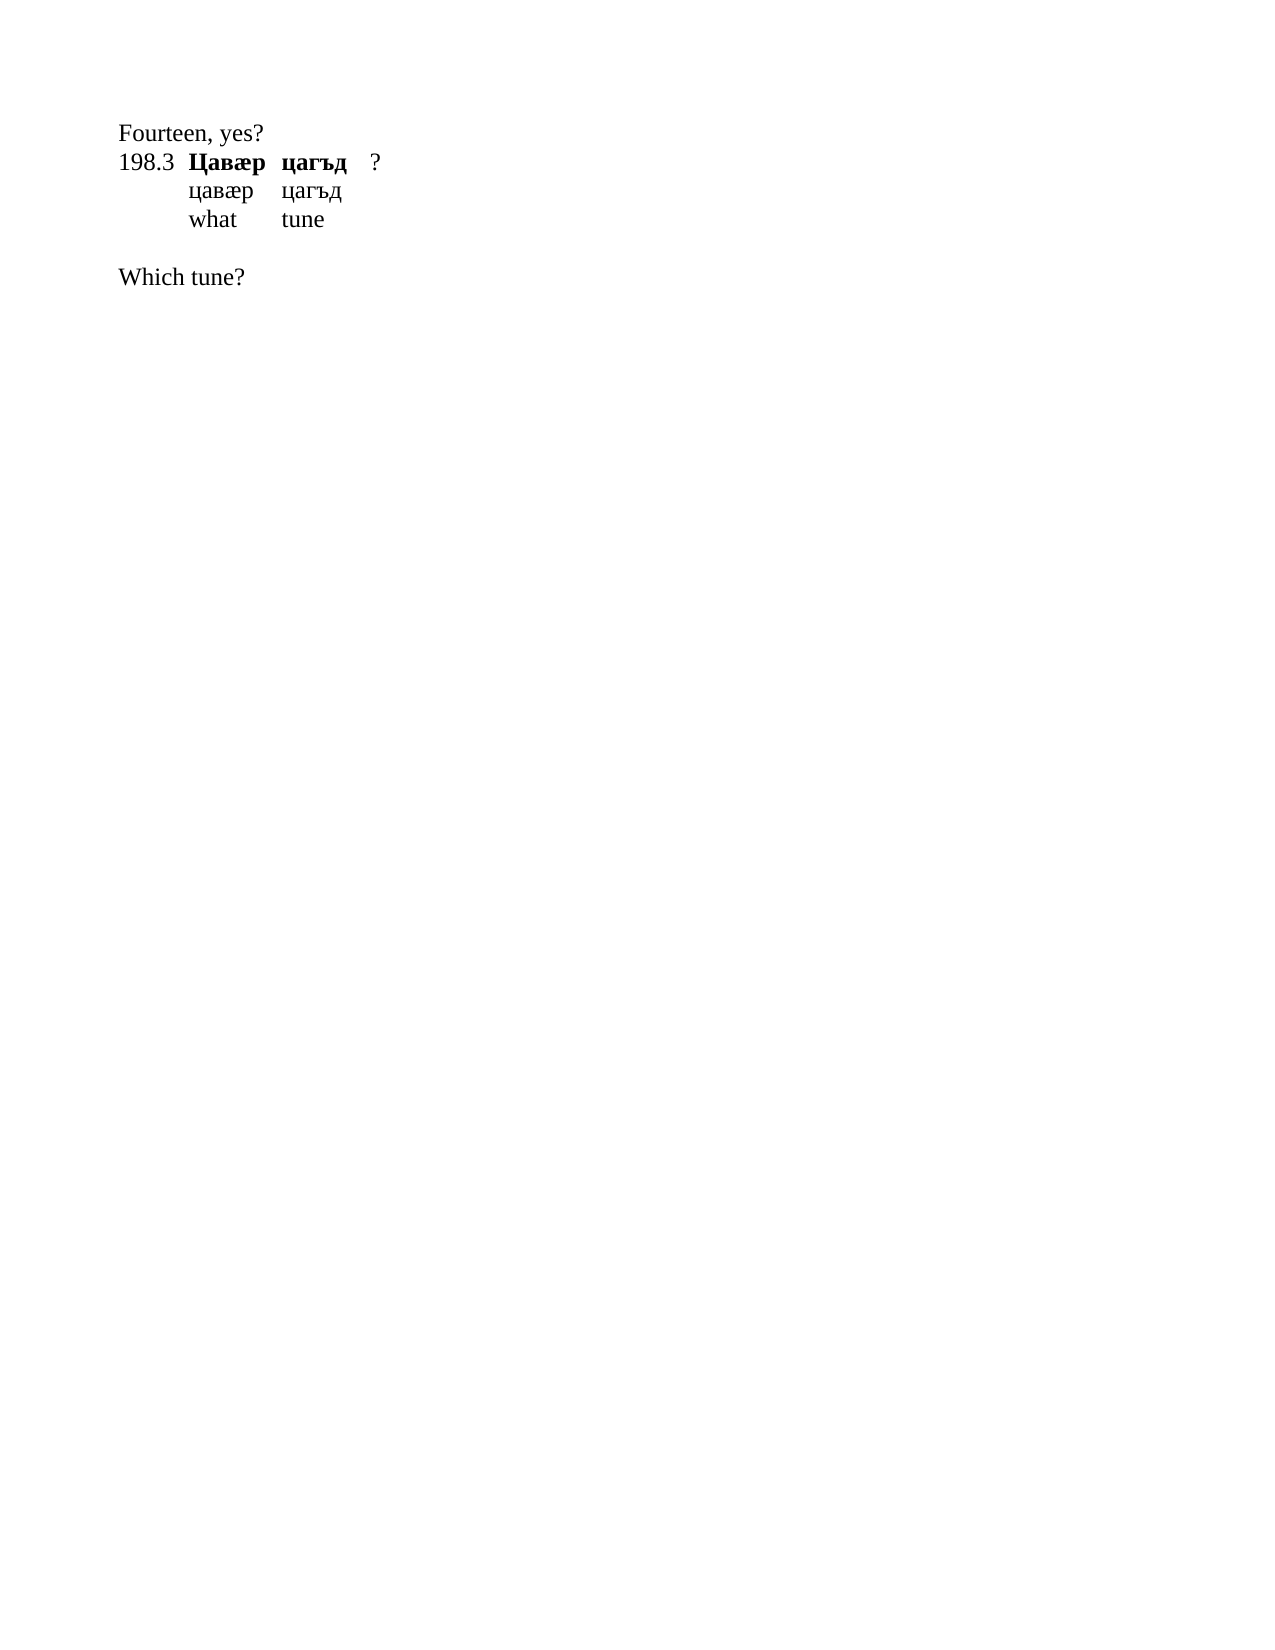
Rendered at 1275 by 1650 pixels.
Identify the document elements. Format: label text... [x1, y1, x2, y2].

text 198.3 [118, 147, 174, 176]
text ? [369, 147, 391, 176]
text цагъд [281, 147, 356, 176]
text tune [281, 204, 342, 233]
text цавæр [188, 176, 254, 204]
text what [188, 204, 254, 233]
text Fourteen, yes? [118, 118, 1249, 147]
text Цавæр [188, 147, 268, 176]
text цагъд [281, 176, 342, 204]
text Which tune? [118, 262, 1249, 291]
